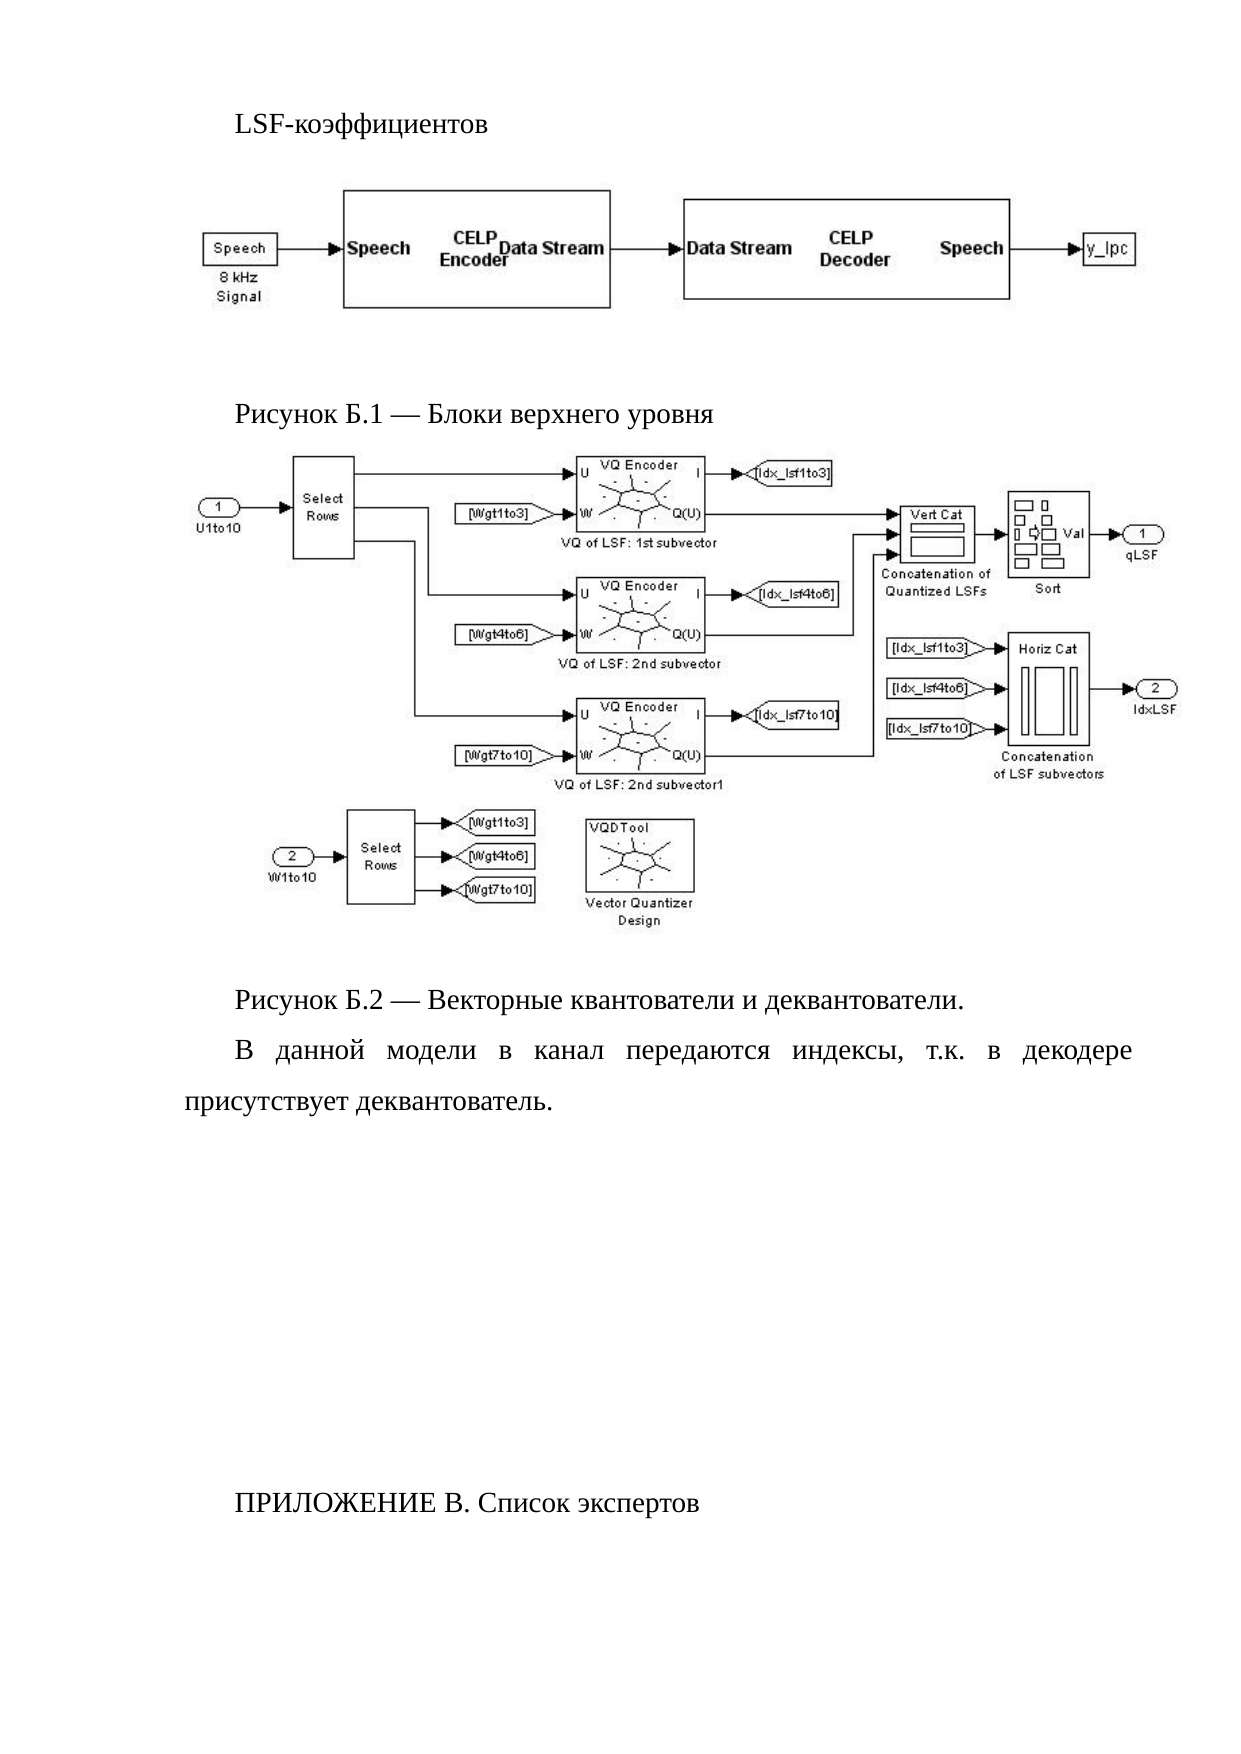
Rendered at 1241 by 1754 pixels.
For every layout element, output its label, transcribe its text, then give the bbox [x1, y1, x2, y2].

text Рисунок Б.2 — Векторные квантователи и деквантователи. [184, 964, 1134, 1016]
picture [188, 158, 1188, 379]
picture [189, 440, 1189, 964]
text В данной модели в канал передаются индексы, т.к. в декодере присутствует деквантователь. [184, 1032, 1134, 1116]
text ПРИЛОЖЕНИЕ В. Список экспертов [184, 1485, 1134, 1519]
text LSF-коэффициентов [184, 106, 1134, 140]
text Рисунок Б.1 — Блоки верхнего уровня [184, 379, 1134, 430]
